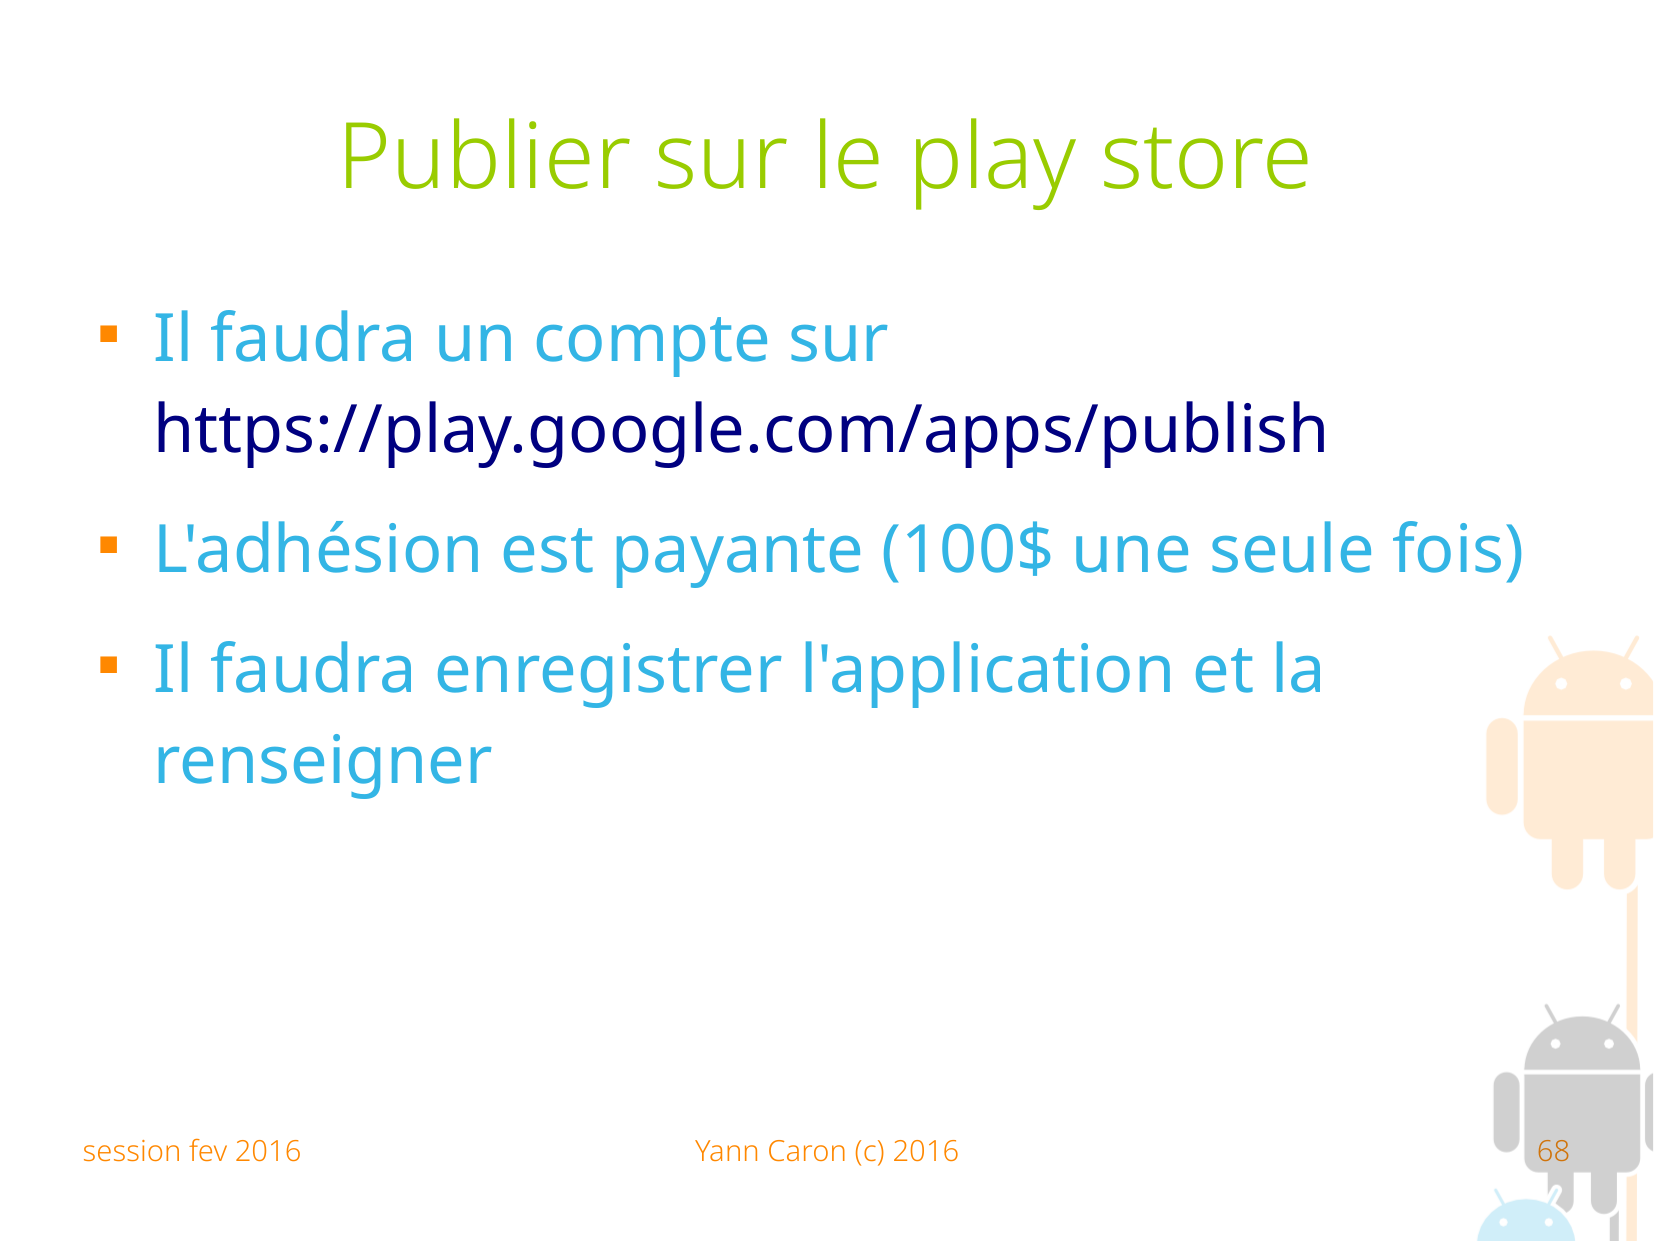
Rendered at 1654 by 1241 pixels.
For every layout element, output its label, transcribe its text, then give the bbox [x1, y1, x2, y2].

list Il faudra un compte sur https://play.google.com/apps/publish L'adhésion est payante (100$ une seule fois) Il faudra enregistrer l'application et la renseigner [82, 290, 1571, 1010]
title Publier sur le play store [82, 49, 1571, 257]
picture [240, 423, 1654, 1241]
